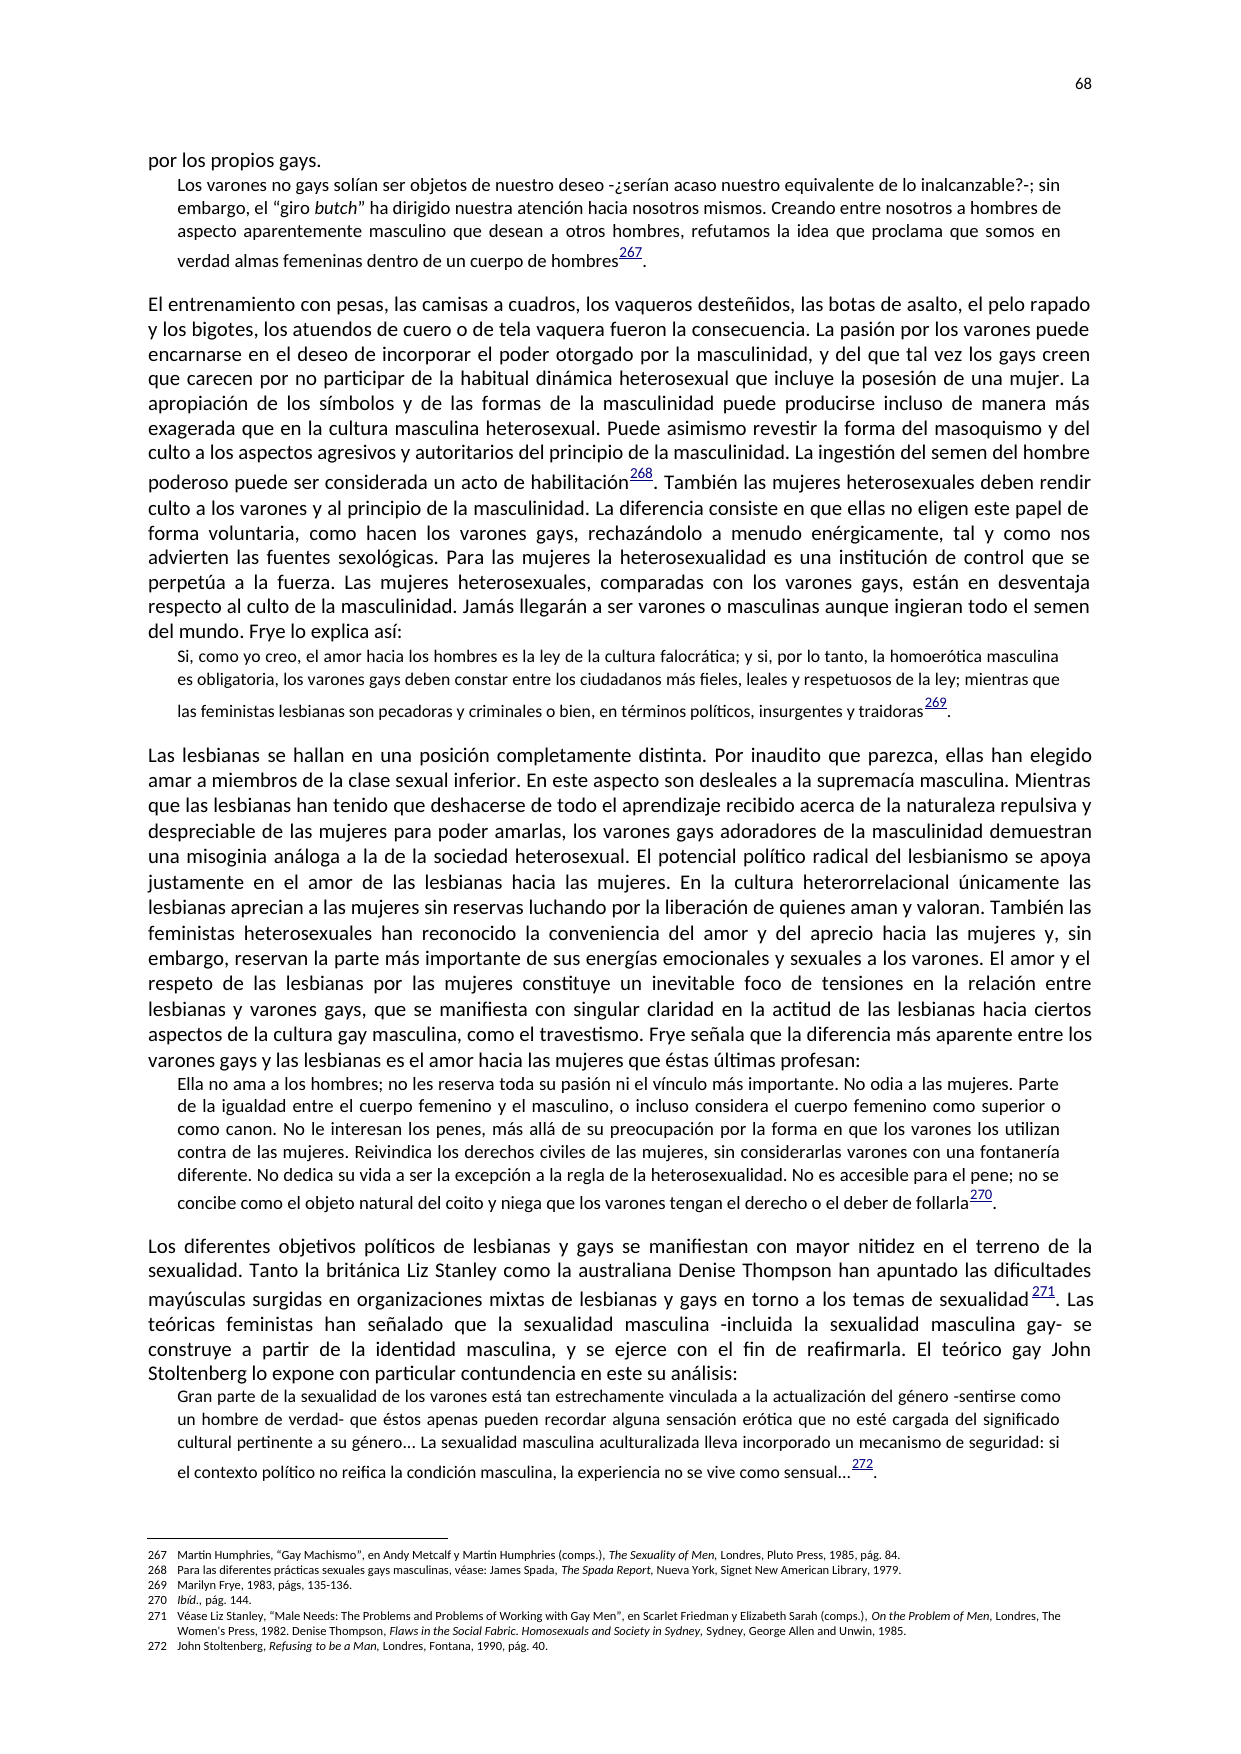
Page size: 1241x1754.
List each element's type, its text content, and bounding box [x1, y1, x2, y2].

text Los varones no gays solían ser objetos de nuestro deseo -¿serían acaso nuestro equivalente de lo inalcanzable?-; sin embargo, el “giro butch” ha dirigido nuestra atención hacia nosotros mismos. Creando entre nosotros a hombres de aspecto aparentemente masculino que desean a otros hombres, refutamos la idea que proclama que somos en verdad almas femeninas dentro de un cuerpo de hombres267. [177, 173, 1062, 274]
list John Stoltenberg, Refusing to be a Man, Londres, Fontana, 1990, pág. 40. [148, 1638, 1094, 1653]
list Para las diferentes prácticas sexuales gays masculinas, véase: James Spada, The Spada Report, Nueva York, Signet New American Library, 1979. [148, 1562, 1094, 1577]
text Ella no ama a los hombres; no les reserva toda su pasión ni el vínculo más importante. No odia a las mujeres. Parte de la igualdad entre el cuerpo femenino y el masculino, o incluso considera el cuerpo femenino como superior o como canon. No le interesan los penes, más allá de su preocupación por la forma en que los varones los utilizan contra de las mujeres. Reivindica los derechos civiles de las mujeres, sin considerarlas varones con una fontanería diferente. No dedica su vida a ser la excepción a la regla de la heterosexualidad. No es accesible para el pene; no se concibe como el objeto natural del coito y niega que los varones tengan el derecho o el deber de follarla270. [177, 1072, 1062, 1216]
text El entrenamiento con pesas, las camisas a cuadros, los vaqueros desteñidos, las botas de asalto, el pelo rapado y los bigotes, los atuendos de cuero o de tela vaquera fueron la consecuencia. La pasión por los varones puede encarnarse en el deseo de incorporar el poder otorgado por la masculinidad, y del que tal vez los gays creen que carecen por no participar de la habitual dinámica heterosexual que incluye la posesión de una mujer. La apropiación de los símbolos y de las formas de la masculinidad puede producirse incluso de manera más exagerada que en la cultura masculina heterosexual. Puede asimismo revestir la forma del masoquismo y del culto a los aspectos agresivos y autoritarios del principio de la masculinidad. La ingestión del semen del hombre poderoso puede ser considerada un acto de habilitación268. También las mujeres heterosexuales deben rendir culto a los varones y al principio de la masculinidad. La diferencia consiste en que ellas no eligen este papel de forma voluntaria, como hacen los varones gays, rechazándolo a menudo enérgicamente, tal y como nos advierten las fuentes sexológicas. Para las mujeres la heterosexualidad es una institución de control que se perpetúa a la fuerza. Las mujeres heterosexuales, comparadas con los varones gays, están en desventaja respecto al culto de la masculinidad. Jamás llegarán a ser varones o masculinas aunque ingieran todo el semen del mundo. Frye lo explica así: [148, 292, 1092, 644]
text Si, como yo creo, el amor hacia los hombres es la ley de la cultura falocrática; y si, por lo tanto, la homoerótica masculina es obligatoria, los varones gays deben constar entre los ciudadanos más fieles, leales y respetuosos de la ley; mientras que las feministas lesbianas son pecadoras y criminales o bien, en términos políticos, insurgentes y traidoras269. [177, 645, 1062, 723]
list Ibíd., pág. 144. [148, 1592, 1094, 1608]
text Gran parte de la sexualidad de los varones está tan estrechamente vinculada a la actualización del género -sentirse como un hombre de verdad- que éstos apenas pueden recordar alguna sensación erótica que no esté cargada del significado cultural pertinente a su género... La sexualidad masculina aculturalizada lleva incorporado un mecanismo de seguridad: si el contexto político no reifica la condición masculina, la experiencia no se vive como sensual...272. [177, 1386, 1062, 1484]
list Martin Humphries, “Gay Machismo”, en Andy Metcalf y Martin Humphries (comps.), The Sexuality of Men, Londres, Pluto Press, 1985, pág. 84. [148, 1547, 1094, 1562]
text Los diferentes objetivos políticos de lesbianas y gays se manifiestan con mayor nitidez en el terreno de la sexualidad. Tanto la británica Liz Stanley como la australiana Denise Thompson han apuntado las dificultades mayúsculas surgidas en organizaciones mixtas de lesbianas y gays en torno a los temas de sexualidad271. Las teóricas feministas han señalado que la sexualidad masculina -incluida la sexualidad masculina gay- se construye a partir de la identidad masculina, y se ejerce con el fin de reafirmarla. El teórico gay John Stoltenberg lo expone con particular contundencia en este su análisis: [148, 1234, 1094, 1385]
list Véase Liz Stanley, “Male Needs: The Problems and Problems of Working with Gay Men”, en Scarlet Friedman y Elizabeth Sarah (comps.), On the Problem of Men, Londres, The Women's Press, 1982. Denise Thompson, Flaws in the Social Fabric. Homosexuals and Society in Sydney, Sydney, George Allen and Unwin, 1985. [148, 1608, 1092, 1638]
text 68 [1075, 73, 1094, 94]
text por los propios gays. [148, 147, 1094, 173]
text Las lesbianas se hallan en una posición completamente distinta. Por inaudito que parezca, ellas han elegido amar a miembros de la clase sexual inferior. En este aspecto son desleales a la supremacía masculina. Mientras que las lesbianas han tenido que deshacerse de todo el aprendizaje recibido acerca de la naturaleza repulsiva y despreciable de las mujeres para poder amarlas, los varones gays adoradores de la masculinidad demuestran una misoginia análoga a la de la sociedad heterosexual. El potencial político radical del lesbianismo se apoya justamente en el amor de las lesbianas hacia las mujeres. En la cultura heterorrelacional únicamente las lesbianas aprecian a las mujeres sin reservas luchando por la liberación de quienes aman y valoran. También las feministas heterosexuales han reconocido la conveniencia del amor y del aprecio hacia las mujeres y, sin embargo, reservan la parte más importante de sus energías emocionales y sexuales a los varones. El amor y el respeto de las lesbianas por las mujeres constituye un inevitable foco de tensiones en la relación entre lesbianas y varones gays, que se manifiesta con singular claridad en la actitud de las lesbianas hacia ciertos aspectos de la cultura gay masculina, como el travestismo. Frye señala que la diferencia más aparente entre los varones gays y las lesbianas es el amor hacia las mujeres que éstas últimas profesan: [148, 742, 1094, 1072]
list Marilyn Frye, 1983, págs, 135-136. [148, 1578, 1094, 1592]
